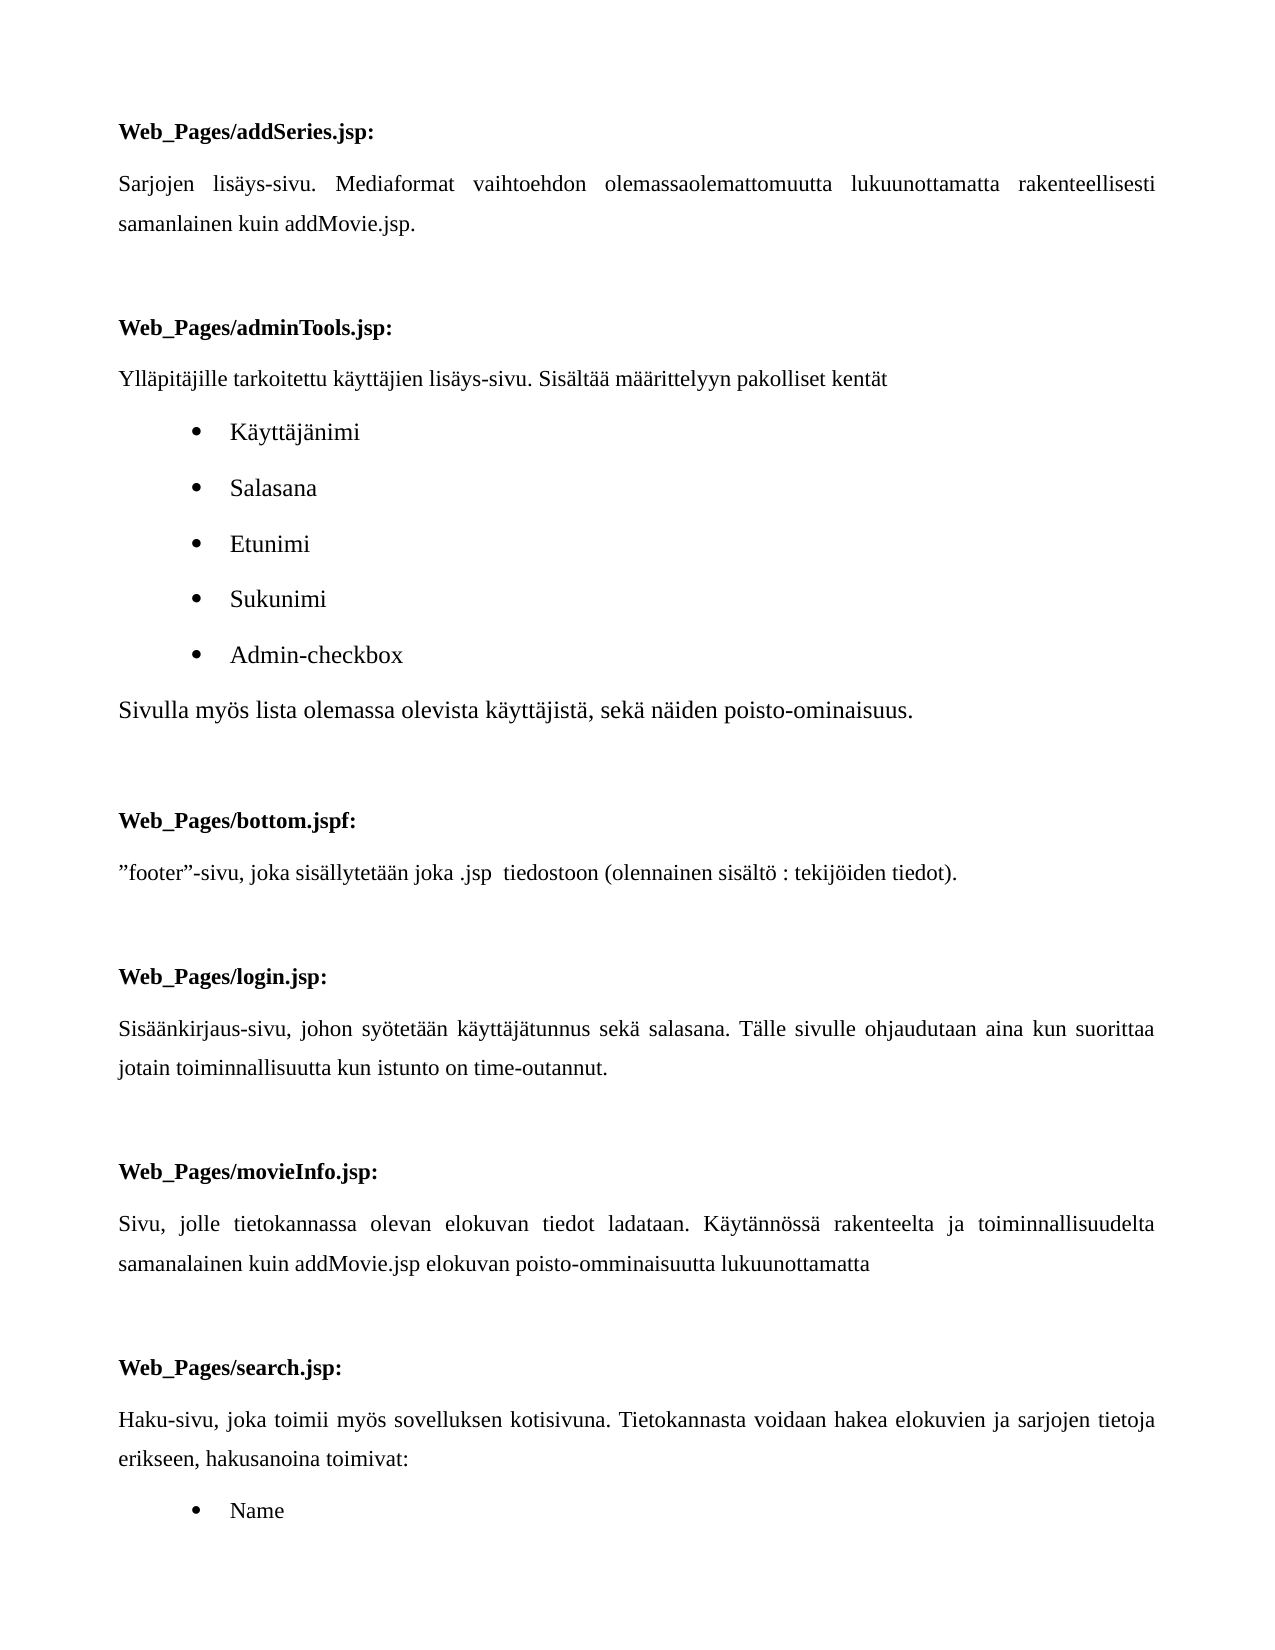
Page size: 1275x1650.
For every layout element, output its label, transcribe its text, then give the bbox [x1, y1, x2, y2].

text Sarjojen lisäys-sivu. Mediaformat vaihtoehdon olemassaolemattomuutta lukuunottamatta rakenteellisesti samanlainen kuin addMovie.jsp. [118, 170, 1157, 236]
list Sukunimi [192, 584, 1157, 613]
list Käyttäjänimi [192, 417, 1157, 446]
text Web_Pages/adminTools.jsp: [118, 313, 1157, 340]
text Web_Pages/bottom.jspf: [118, 807, 1157, 833]
list Name [192, 1497, 1157, 1523]
text Haku-sivu, joka toimii myös sovelluksen kotisivuna. Tietokannasta voidaan hakea elokuvien ja sarjojen tietoja erikseen, hakusanoina toimivat: [118, 1406, 1157, 1471]
text Web_Pages/login.jsp: [118, 963, 1157, 989]
list Etunimi [192, 529, 1157, 557]
text Sivulla myös lista olemassa olevista käyttäjistä, sekä näiden poisto-ominaisuus. [118, 696, 1157, 724]
list Admin-checkbox [192, 640, 1157, 669]
text Ylläpitäjille tarkoitettu käyttäjien lisäys-sivu. Sisältää määrittelyyn pakolliset kentät [118, 366, 1157, 392]
list Salasana [192, 473, 1157, 502]
text Web_Pages/movieInfo.jsp: [118, 1158, 1157, 1184]
text ”footer”-sivu, joka sisällytetään joka .jsp tiedostoon (olennainen sisältö : tekijöiden tiedot). [118, 859, 1157, 885]
text Sisäänkirjaus-sivu, johon syötetään käyttäjätunnus sekä salasana. Tälle sivulle ohjaudutaan aina kun suorittaa jotain toiminnallisuutta kun istunto on time-outannut. [118, 1015, 1157, 1081]
text Web_Pages/search.jsp: [118, 1354, 1157, 1380]
text Sivu, jolle tietokannassa olevan elokuvan tiedot ladataan. Käytännössä rakenteelta ja toiminnallisuudelta samanalainen kuin addMovie.jsp elokuvan poisto-omminaisuutta lukuunottamatta [118, 1210, 1157, 1276]
text Web_Pages/addSeries.jsp: [118, 118, 1157, 144]
